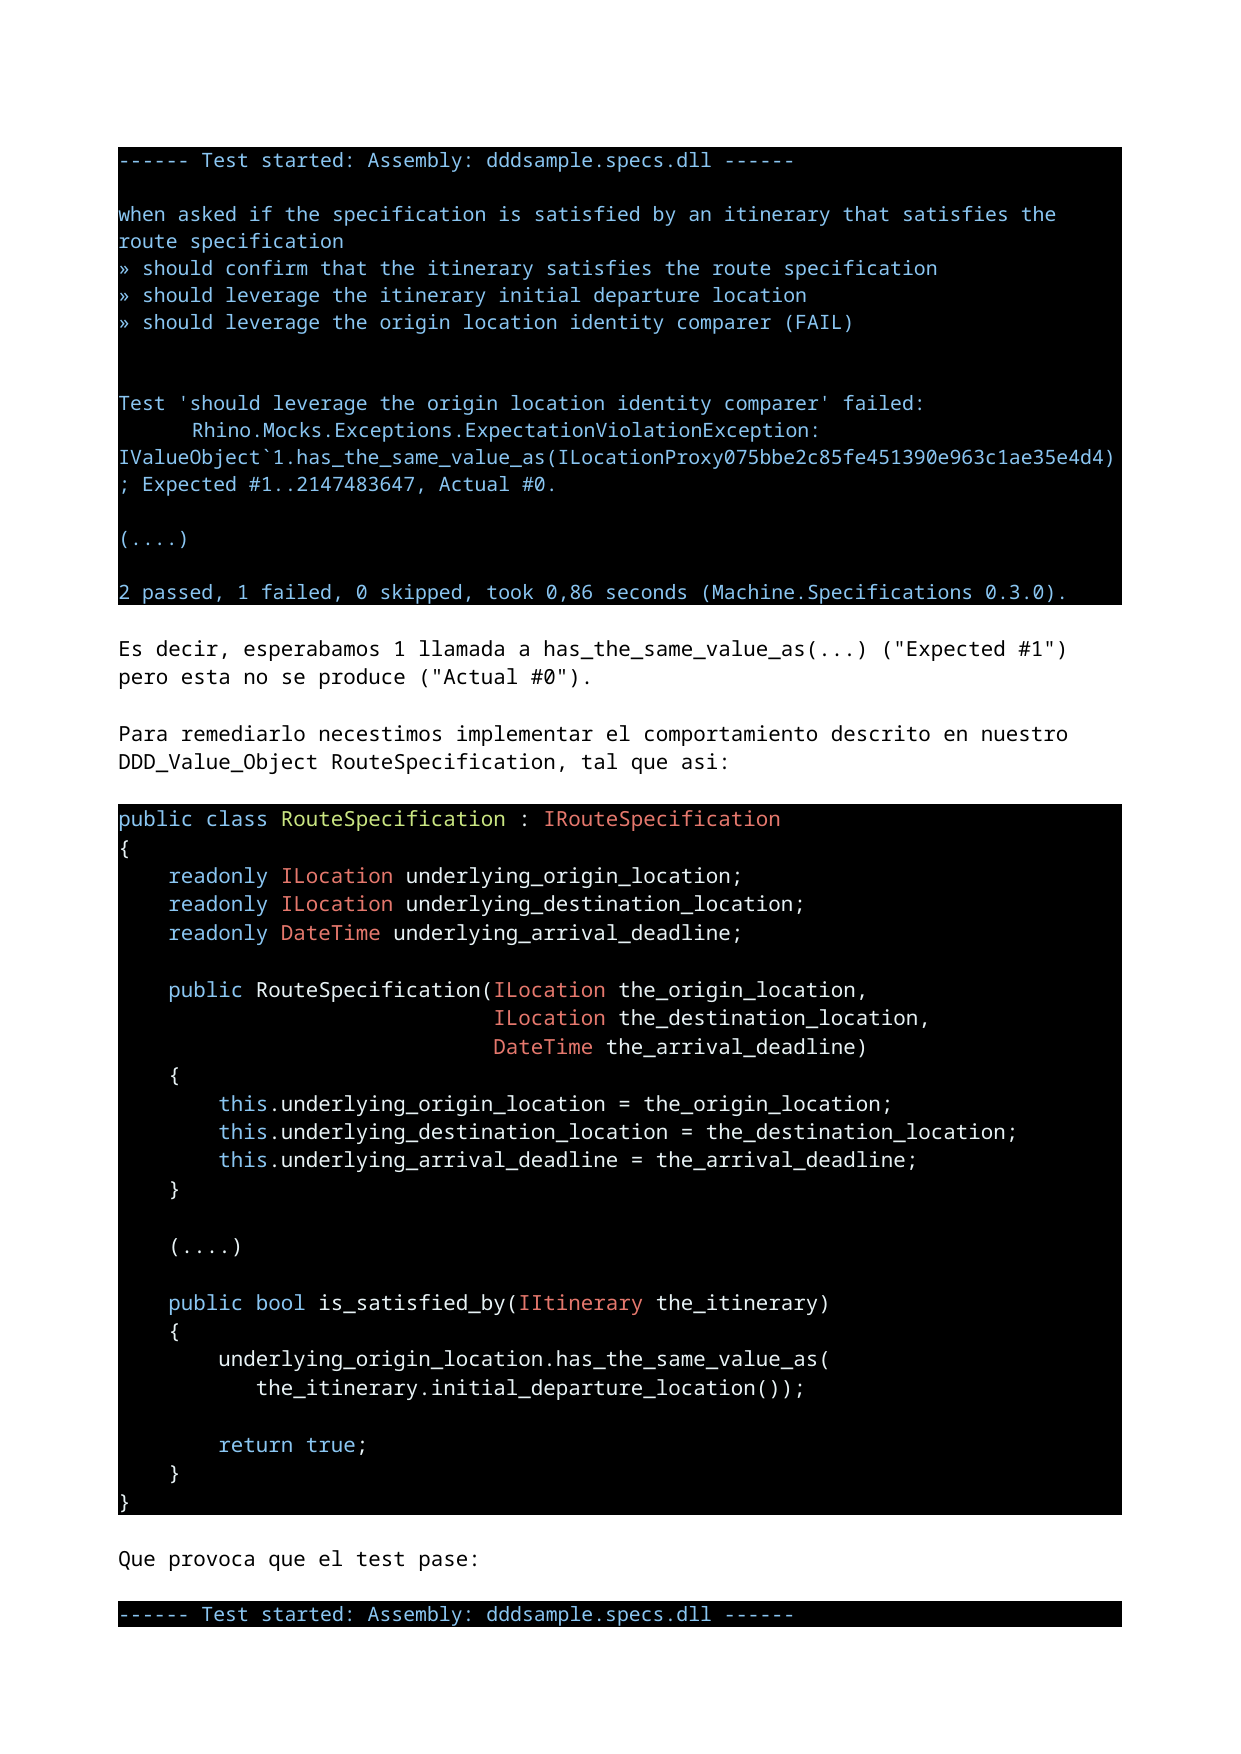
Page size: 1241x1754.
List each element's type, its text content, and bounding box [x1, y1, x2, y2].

text ILocation the_destination_location, [118, 1003, 1122, 1032]
text readonly ILocation underlying_origin_location; [118, 861, 1122, 889]
text { [118, 1316, 1122, 1344]
text this.underlying_arrival_deadline = the_arrival_deadline; [118, 1146, 1122, 1174]
text Rhino.Mocks.Exceptions.ExpectationViolationException: IValueObject`1.has_the_same_value_as(ILocationProxy075bbe2c85fe451390e963c1ae35e4d4); Expected #1..2147483647, Actual #0. [118, 416, 1122, 497]
text Test 'should leverage the origin location identity comparer' failed: [118, 389, 1122, 416]
text { [118, 1060, 1122, 1089]
text } [118, 1458, 1122, 1487]
text } [118, 1174, 1122, 1202]
text 2 passed, 1 failed, 0 skipped, took 0,86 seconds (Machine.Specifications 0.3.0). [118, 578, 1122, 605]
text readonly DateTime underlying_arrival_deadline; [118, 918, 1122, 946]
text » should leverage the itinerary initial departure location [118, 281, 1122, 308]
text public bool is_satisfied_by(IItinerary the_itinerary) [118, 1288, 1122, 1316]
text return true; [118, 1430, 1122, 1458]
text public RouteSpecification(ILocation the_origin_location, [118, 975, 1122, 1003]
text the_itinerary.initial_departure_location()); [118, 1373, 1122, 1401]
text (....) [118, 524, 1122, 551]
text readonly ILocation underlying_destination_location; [118, 889, 1122, 918]
text ------ Test started: Assembly: dddsample.specs.dll ------ [118, 1601, 1122, 1627]
text » should leverage the origin location identity comparer (FAIL) [118, 308, 1122, 335]
text when asked if the specification is satisfied by an itinerary that satisfies the route specification [118, 201, 1122, 254]
text DateTime the_arrival_deadline) [118, 1032, 1122, 1060]
text » should confirm that the itinerary satisfies the route specification [118, 254, 1122, 281]
text underlying_origin_location.has_the_same_value_as( [118, 1344, 1122, 1373]
text Que provoca que el test pase: [118, 1544, 1122, 1572]
text public class RouteSpecification : IRouteSpecification [118, 804, 1122, 833]
text Es decir, esperabamos 1 llamada a has_the_same_value_as(...) ("Expected #1") pero esta no se produce ("Actual #0"). [118, 634, 1122, 691]
text this.underlying_destination_location = the_destination_location; [118, 1117, 1122, 1146]
text } [118, 1487, 1122, 1515]
text (....) [118, 1231, 1122, 1259]
text ------ Test started: Assembly: dddsample.specs.dll ------ [118, 147, 1122, 173]
text Para remediarlo necestimos implementar el comportamiento descrito en nuestro DDD_Value_Object RouteSpecification, tal que asi: [118, 719, 1122, 776]
text this.underlying_origin_location = the_origin_location; [118, 1089, 1122, 1117]
text { [118, 833, 1122, 861]
